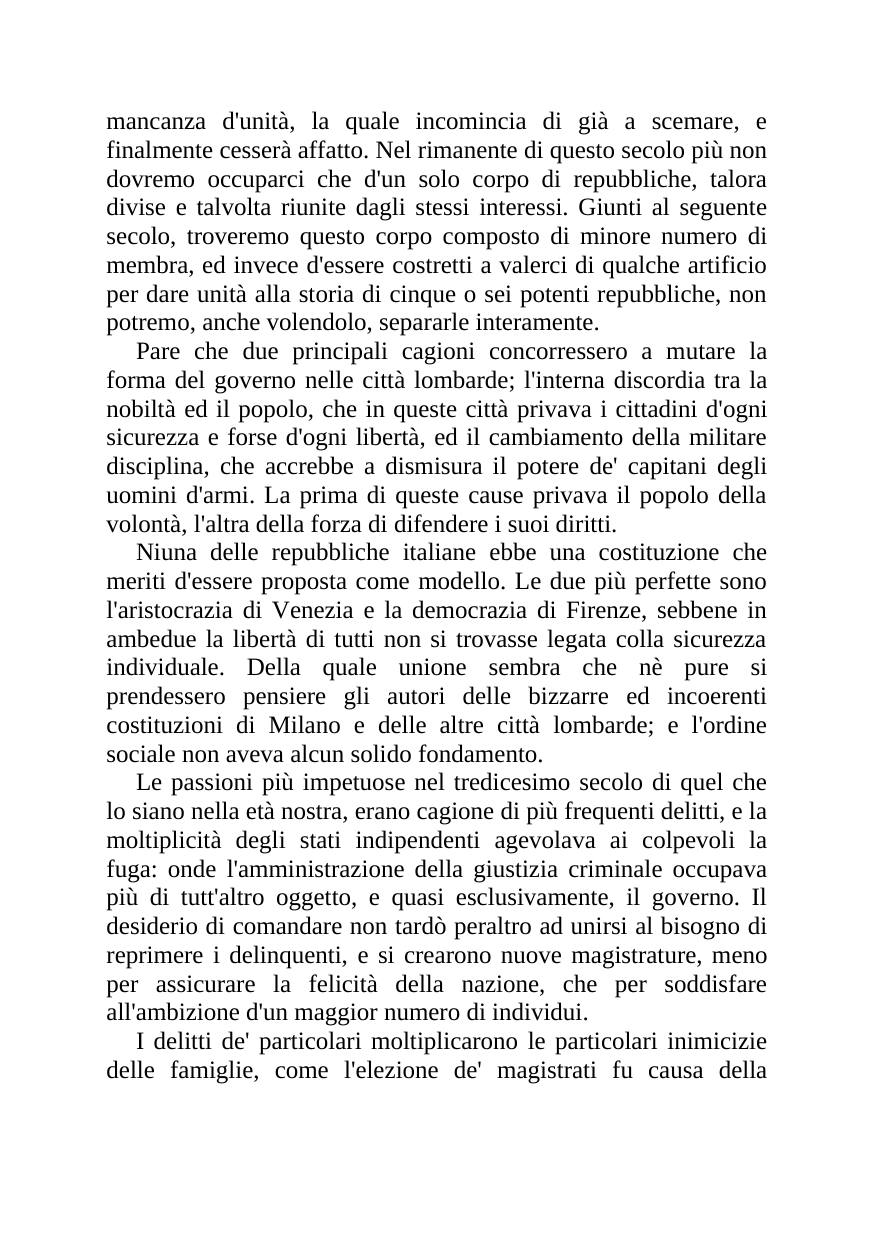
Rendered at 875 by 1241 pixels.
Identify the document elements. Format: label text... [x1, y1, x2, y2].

text Le passioni più impetuose nel tredicesimo secolo di quel che lo siano nella età nostra, erano cagione di più frequenti delitti, e la moltiplicità degli stati indipendenti agevolava ai colpevoli la fuga: onde l'amministrazione della giustizia criminale occupava più di tutt'altro oggetto, e quasi esclusivamente, il governo. Il desiderio di comandare non tardò peraltro ad unirsi al bisogno di reprimere i delinquenti, e si crearono nuove magistrature, meno per assicurare la felicità della nazione, che per soddisfare all'ambizione d'un maggior numero di individui. [106, 767, 768, 1026]
text Pare che due principali cagioni concorressero a mutare la forma del governo nelle città lombarde; l'interna discordia tra la nobiltà ed il popolo, che in queste città privava i cittadini d'ogni sicurezza e forse d'ogni libertà, ed il cambiamento della militare disciplina, che accrebbe a dismisura il potere de' capitani degli uomini d'armi. La prima di queste cause privava il popolo della volontà, l'altra della forza di difendere i suoi diritti. [106, 336, 768, 537]
text mancanza d'unità, la quale incomincia di già a scemare, e finalmente cesserà affatto. Nel rimanente di questo secolo più non dovremo occuparci che d'un solo corpo di repubbliche, talora divise e talvolta riunite dagli stessi interessi. Giunti al seguente secolo, troveremo questo corpo composto di minore numero di membra, ed invece d'essere costretti a valerci di qualche artificio per dare unità alla storia di cinque o sei potenti repubbliche, non potremo, anche volendolo, separarle interamente. [106, 106, 768, 336]
text Niuna delle repubbliche italiane ebbe una costituzione che meriti d'essere proposta come modello. Le due più perfette sono l'aristocrazia di Venezia e la democrazia di Firenze, sebbene in ambedue la libertà di tutti non si trovasse legata colla sicurezza individuale. Della quale unione sembra che nè pure si prendessero pensiere gli autori delle bizzarre ed incoerenti costituzioni di Milano e delle altre città lombarde; e l'ordine sociale non aveva alcun solido fondamento. [106, 537, 768, 767]
text I delitti de' particolari moltiplicarono le particolari inimicizie delle famiglie, come l'elezione de' magistrati fu causa della [106, 1026, 768, 1084]
